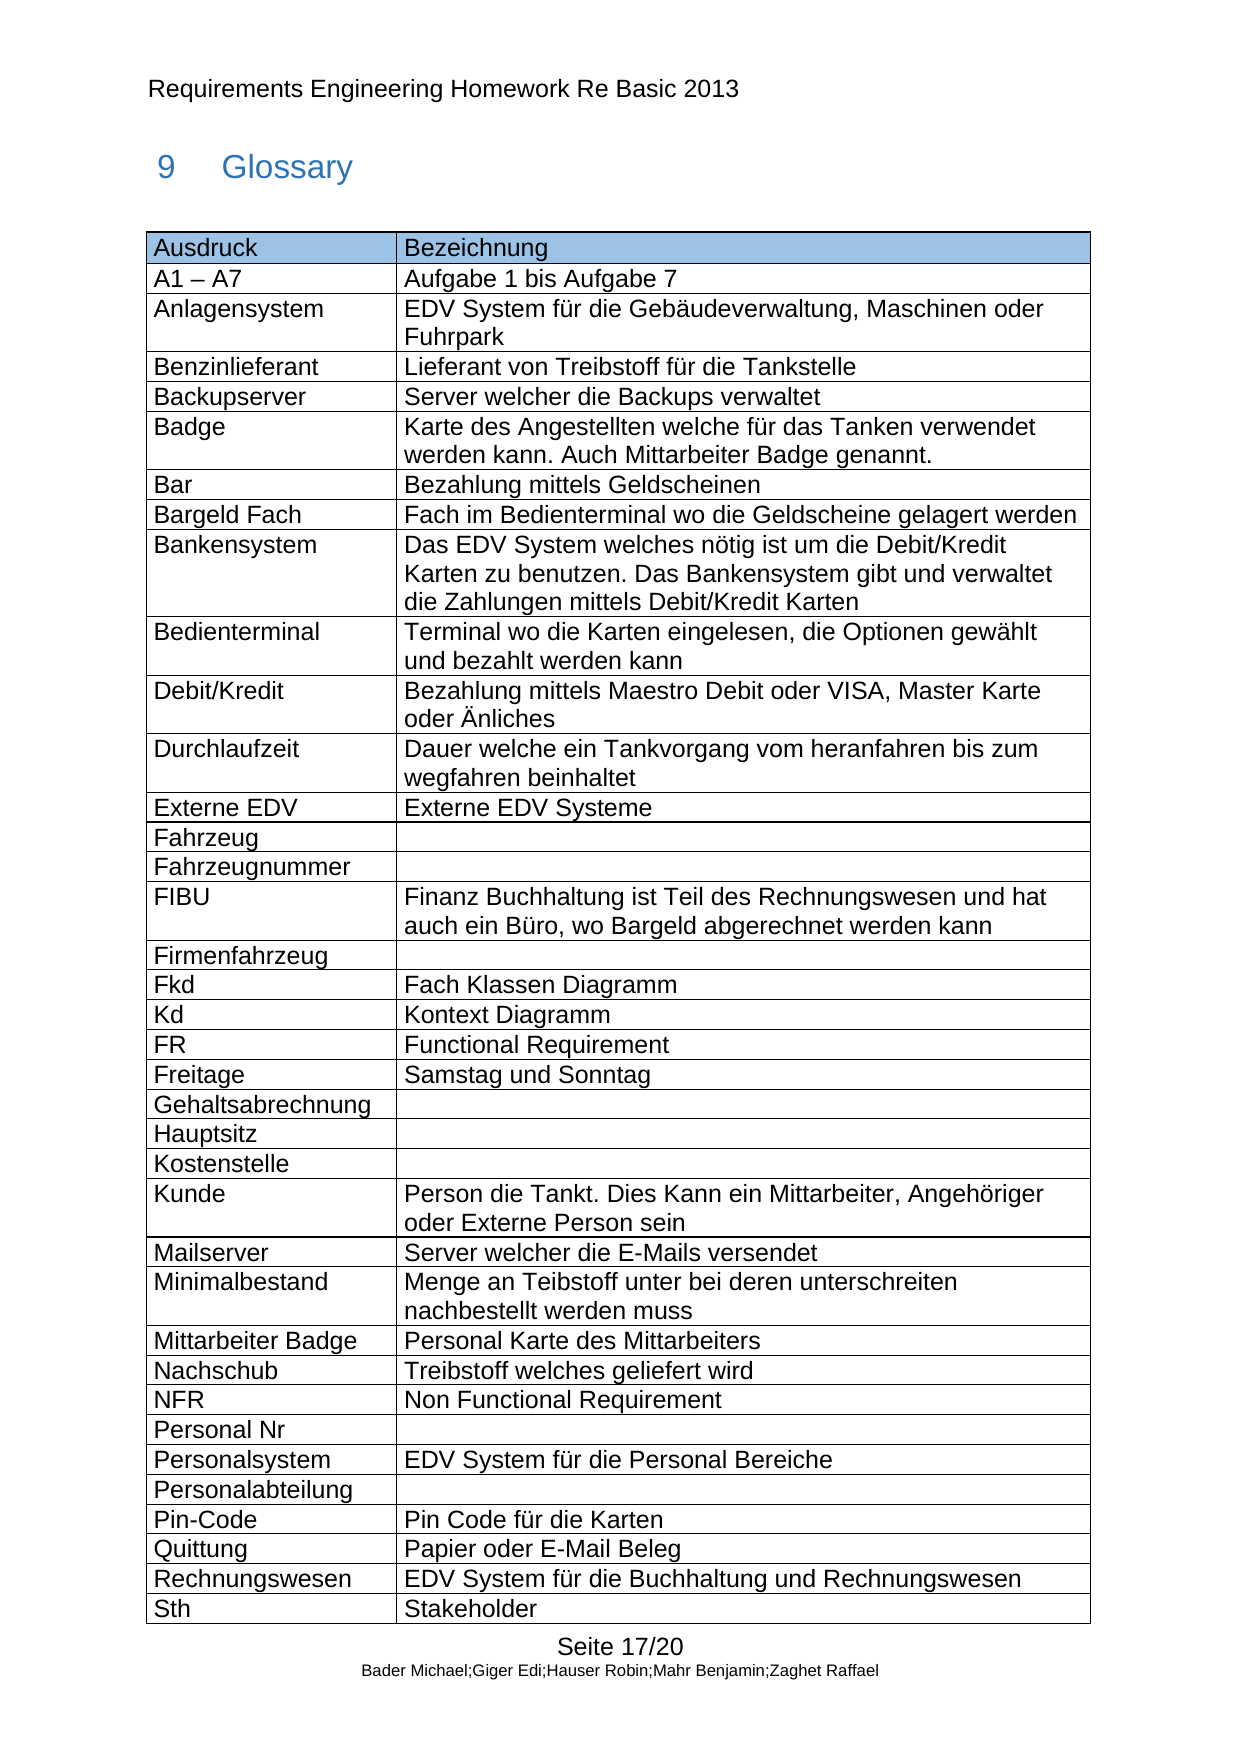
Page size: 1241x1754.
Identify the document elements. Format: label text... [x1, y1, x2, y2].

table_cell EDV System für die Gebäudeverwaltung, Maschinen oder Fuhrpark [397, 294, 1090, 351]
table_cell Kd [147, 1000, 396, 1029]
table_cell [397, 1119, 1090, 1148]
table_header Bezeichnung [397, 233, 1090, 263]
table_cell Fkd [147, 970, 396, 999]
table_cell Gehaltsabrechnung [147, 1090, 396, 1118]
table_cell Hauptsitz [147, 1119, 396, 1148]
table_cell Fahrzeug [147, 823, 396, 851]
table_cell Rechnungswesen [147, 1564, 396, 1593]
table_cell Benzinlieferant [147, 352, 396, 381]
table_cell Dauer welche ein Tankvorgang vom heranfahren bis zum wegfahren beinhaltet [397, 734, 1090, 792]
table_cell Non Functional Requirement [397, 1385, 1090, 1414]
table_cell Durchlaufzeit [147, 734, 396, 792]
table_cell Aufgabe 1 bis Aufgabe 7 [397, 264, 1090, 292]
table_cell FIBU [147, 882, 396, 939]
table_cell Kunde [147, 1179, 396, 1236]
table_cell Karte des Angestellten welche für das Tanken verwendet werden kann. Auch Mittarbeiter Badge genannt. [397, 412, 1090, 469]
table_cell Pin-Code [147, 1505, 396, 1533]
table_cell FR [147, 1030, 396, 1059]
table_cell Mailserver [147, 1238, 396, 1266]
table_cell Kontext Diagramm [397, 1000, 1090, 1029]
table_cell [397, 1415, 1090, 1444]
table_cell Functional Requirement [397, 1030, 1090, 1059]
table_cell Fach im Bedienterminal wo die Geldscheine gelagert werden [397, 500, 1090, 529]
table_cell Freitage [147, 1060, 396, 1088]
table_cell Externe EDV [147, 793, 396, 821]
table_cell Sth [147, 1594, 396, 1623]
table_cell Fahrzeugnummer [147, 852, 396, 881]
table_cell Person die Tankt. Dies Kann ein Mittarbeiter, Angehöriger oder Externe Person sein [397, 1179, 1090, 1236]
table_cell [397, 1475, 1090, 1503]
subtitle Glossary [148, 148, 1093, 186]
table_header Ausdruck [147, 233, 396, 263]
table_cell Papier oder E-Mail Beleg [397, 1534, 1090, 1563]
table_cell Server welcher die Backups verwaltet [397, 382, 1090, 411]
table_cell Backupserver [147, 382, 396, 411]
table_cell Server welcher die E-Mails versendet [397, 1238, 1090, 1266]
table_cell Firmenfahrzeug [147, 941, 396, 969]
table_cell Terminal wo die Karten eingelesen, die Optionen gewählt und bezahlt werden kann [397, 617, 1090, 674]
table_cell Pin Code für die Karten [397, 1505, 1090, 1533]
table_cell Menge an Teibstoff unter bei deren unterschreiten nachbestellt werden muss [397, 1267, 1090, 1325]
table_cell Treibstoff welches geliefert wird [397, 1356, 1090, 1384]
table_cell Samstag und Sonntag [397, 1060, 1090, 1088]
table_cell Stakeholder [397, 1594, 1090, 1623]
table_cell Badge [147, 412, 396, 469]
table_cell Personal Karte des Mittarbeiters [397, 1326, 1090, 1354]
table_cell Debit/Kredit [147, 676, 396, 733]
table_cell [397, 1149, 1090, 1178]
table_cell Personalabteilung [147, 1475, 396, 1503]
table_cell Anlagensystem [147, 294, 396, 351]
table_cell Externe EDV Systeme [397, 793, 1090, 821]
table_cell [397, 941, 1090, 969]
table_cell Bedienterminal [147, 617, 396, 674]
table_cell Bargeld Fach [147, 500, 396, 529]
table_cell Finanz Buchhaltung ist Teil des Rechnungswesen und hat auch ein Büro, wo Bargeld abgerechnet werden kann [397, 882, 1090, 939]
table_cell NFR [147, 1385, 396, 1414]
table_cell [397, 823, 1090, 851]
table_cell Personal Nr [147, 1415, 396, 1444]
table_cell Mittarbeiter Badge [147, 1326, 396, 1354]
table_cell Bezahlung mittels Maestro Debit oder VISA, Master Karte oder Änliches [397, 676, 1090, 733]
table_cell Personalsystem [147, 1445, 396, 1474]
table_cell Bezahlung mittels Geldscheinen [397, 470, 1090, 499]
table_cell Bankensystem [147, 530, 396, 616]
table_cell Nachschub [147, 1356, 396, 1384]
table_cell Fach Klassen Diagramm [397, 970, 1090, 999]
table_cell Kostenstelle [147, 1149, 396, 1178]
table_cell Quittung [147, 1534, 396, 1563]
table_cell Bar [147, 470, 396, 499]
table_cell Das EDV System welches nötig ist um die Debit/Kredit Karten zu benutzen. Das Bankensystem gibt und verwaltet die Zahlungen mittels Debit/Kredit Karten [397, 530, 1090, 616]
table_cell Lieferant von Treibstoff für die Tankstelle [397, 352, 1090, 381]
table_cell A1 – A7 [147, 264, 396, 292]
table_cell [397, 1090, 1090, 1118]
table_cell EDV System für die Buchhaltung und Rechnungswesen [397, 1564, 1090, 1593]
table_cell [397, 852, 1090, 881]
table_cell Minimalbestand [147, 1267, 396, 1325]
table_cell EDV System für die Personal Bereiche [397, 1445, 1090, 1474]
